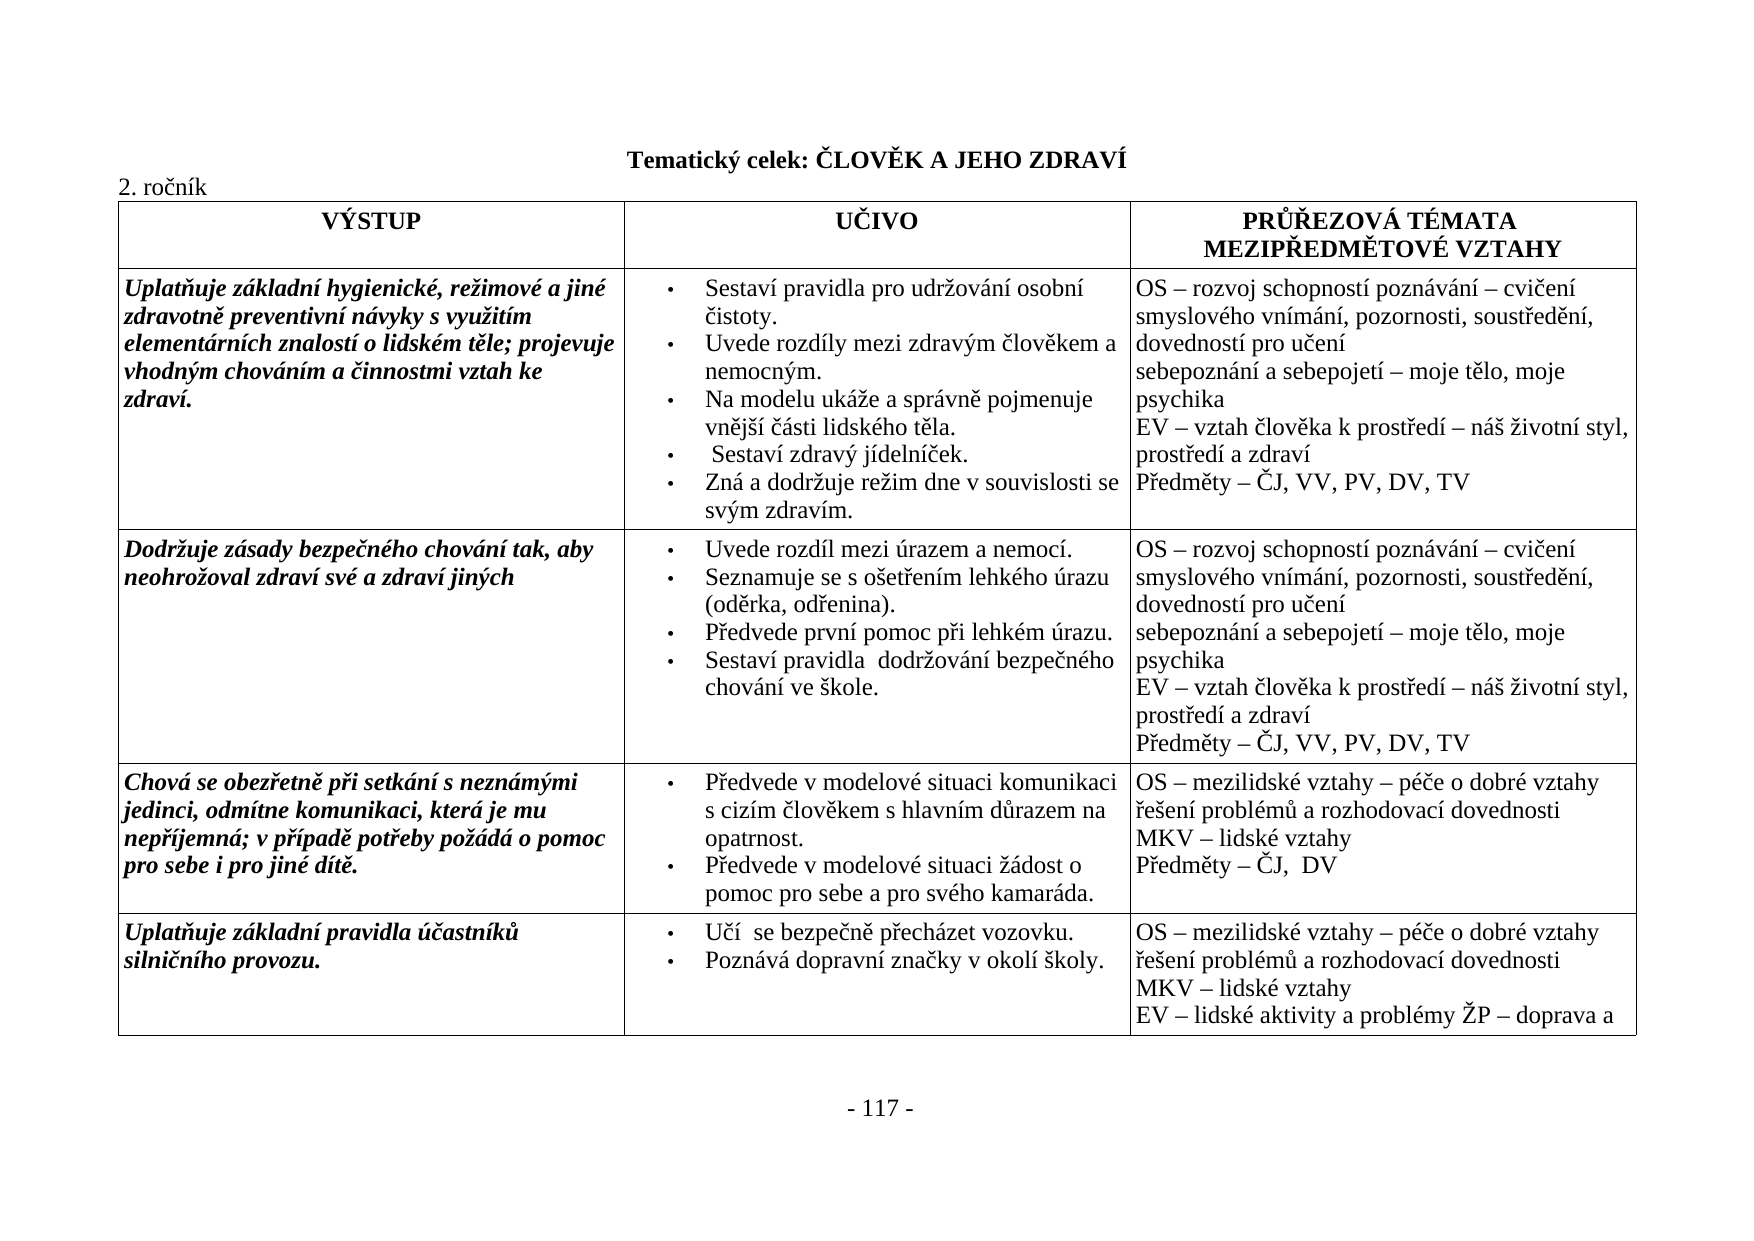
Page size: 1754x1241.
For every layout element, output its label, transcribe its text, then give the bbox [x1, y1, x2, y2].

text 2. ročník [118, 173, 1636, 201]
table_cell OS – rozvoj schopností poznávání – cvičení smyslového vnímání, pozornosti, soustředění, dovedností pro učení sebepoznání a sebepojetí – moje tělo, moje psychika EV – vztah člověka k prostředí – náš životní styl, prostředí a zdraví Předměty – ČJ, VV, PV, DV, TV [1131, 269, 1636, 529]
table_cell Dodržuje zásady bezpečného chování tak, aby neohrožoval zdraví své a zdraví jiných [119, 530, 624, 762]
table_cell OS – mezilidské vztahy – péče o dobré vztahy řešení problémů a rozhodovací dovednosti MKV – lidské vztahy EV – lidské aktivity a problémy ŽP – doprava a [1131, 914, 1636, 1035]
table_header VÝSTUP [119, 202, 624, 268]
table_cell OS – rozvoj schopností poznávání – cvičení smyslového vnímání, pozornosti, soustředění, dovedností pro učení sebepoznání a sebepojetí – moje tělo, moje psychika EV – vztah člověka k prostředí – náš životní styl, prostředí a zdraví Předměty – ČJ, VV, PV, DV, TV [1131, 530, 1636, 762]
table_cell Uvede rozdíl mezi úrazem a nemocí. Seznamuje se s ošetřením lehkého úrazu (oděrka, odřenina). Předvede první pomoc při lehkém úrazu. Sestaví pravidla dodržování bezpečného chování ve škole. [625, 530, 1130, 762]
table_cell Předvede v modelové situaci komunikaci s cizím člověkem s hlavním důrazem na opatrnost. Předvede v modelové situaci žádost o pomoc pro sebe a pro svého kamaráda. [625, 764, 1130, 912]
table_cell Sestaví pravidla pro udržování osobní čistoty. Uvede rozdíly mezi zdravým člověkem a nemocným. Na modelu ukáže a správně pojmenuje vnější části lidského těla. Sestaví zdravý jídelníček. Zná a dodržuje režim dne v souvislosti se svým zdravím. [625, 269, 1130, 529]
table_cell Chová se obezřetně při setkání s neznámými jedinci, odmítne komunikaci, která je mu nepříjemná; v případě potřeby požádá o pomoc pro sebe i pro jiné dítě. [119, 764, 624, 912]
table_header UČIVO [625, 202, 1130, 268]
table_cell Uplatňuje základní hygienické, režimové a jiné zdravotně preventivní návyky s využitím elementárních znalostí o lidském těle; projevuje vhodným chováním a činnostmi vztah ke zdraví. [119, 269, 624, 529]
text Tematický celek: ČLOVĚK A JEHO ZDRAVÍ [118, 146, 1636, 173]
table_header PRŮŘEZOVÁ TÉMATA MEZIPŘEDMĚTOVÉ VZTAHY [1131, 202, 1636, 268]
table_cell Uplatňuje základní pravidla účastníků silničního provozu. [119, 914, 624, 1035]
table_cell Učí se bezpečně přecházet vozovku. Poznává dopravní značky v okolí školy. [625, 914, 1130, 1035]
table_cell OS – mezilidské vztahy – péče o dobré vztahy řešení problémů a rozhodovací dovednosti MKV – lidské vztahy Předměty – ČJ, DV [1131, 764, 1636, 912]
